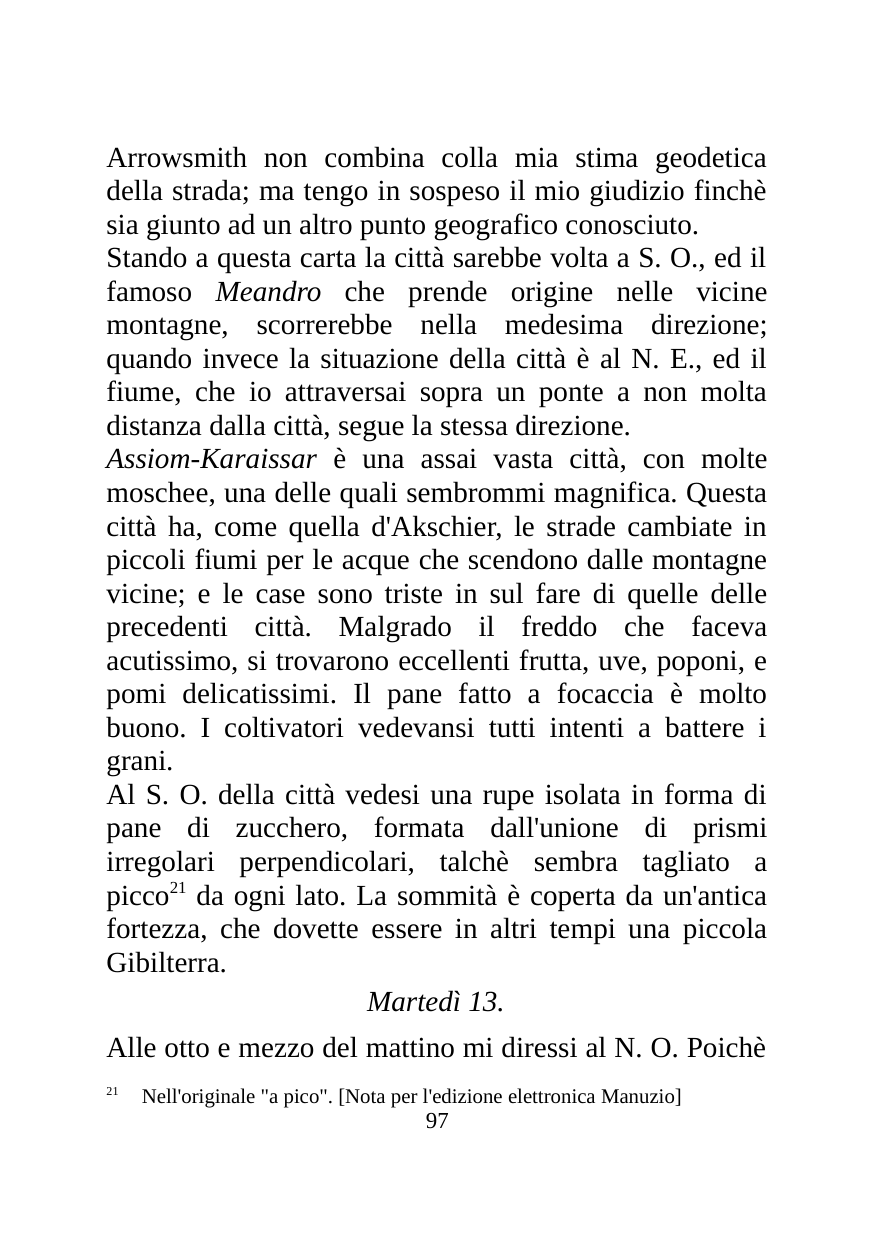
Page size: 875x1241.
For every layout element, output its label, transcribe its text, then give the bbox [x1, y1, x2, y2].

text Assiom-Karaissar è una assai vasta città, con molte moschee, una delle quali sembrommi magnifica. Questa città ha, come quella d'Akschier, le strade cambiate in piccoli fiumi per le acque che scendono dalle montagne vicine; e le case sono triste in sul fare di quelle delle precedenti città. Malgrado il freddo che faceva acutissimo, si trovarono eccellenti frutta, uve, poponi, e pomi delicatissimi. Il pane fatto a focaccia è molto buono. I coltivatori vedevansi tutti intenti a battere i grani. [106, 442, 768, 777]
text Stando a questa carta la città sarebbe volta a S. O., ed il famoso Meandro che prende origine nelle vicine montagne, scorrerebbe nella medesima direzione; quando invece la situazione della città è al N. E., ed il fiume, che io attraversai sopra un ponte a non molta distanza dalla città, segue la stessa direzione. [106, 240, 768, 442]
text Arrowsmith non combina colla mia stima geodetica della strada; ma tengo in sospeso il mio giudizio finchè sia giunto ad un altro punto geografico conosciuto. [106, 140, 768, 240]
text Nell'originale "a pico". [Nota per l'edizione elettronica Manuzio] [106, 1083, 768, 1108]
subtitle Martedì 13. [106, 984, 768, 1018]
text Al S. O. della città vedesi una rupe isolata in forma di pane di zucchero, formata dall'unione di prismi irregolari perpendicolari, talchè sembra tagliato a picco da ogni lato. La sommità è coperta da un'antica fortezza, che dovette essere in altri tempi una piccola Gibilterra. [106, 777, 768, 978]
text Alle otto e mezzo del mattino mi diressi al N. O. Poichè [106, 1031, 768, 1064]
